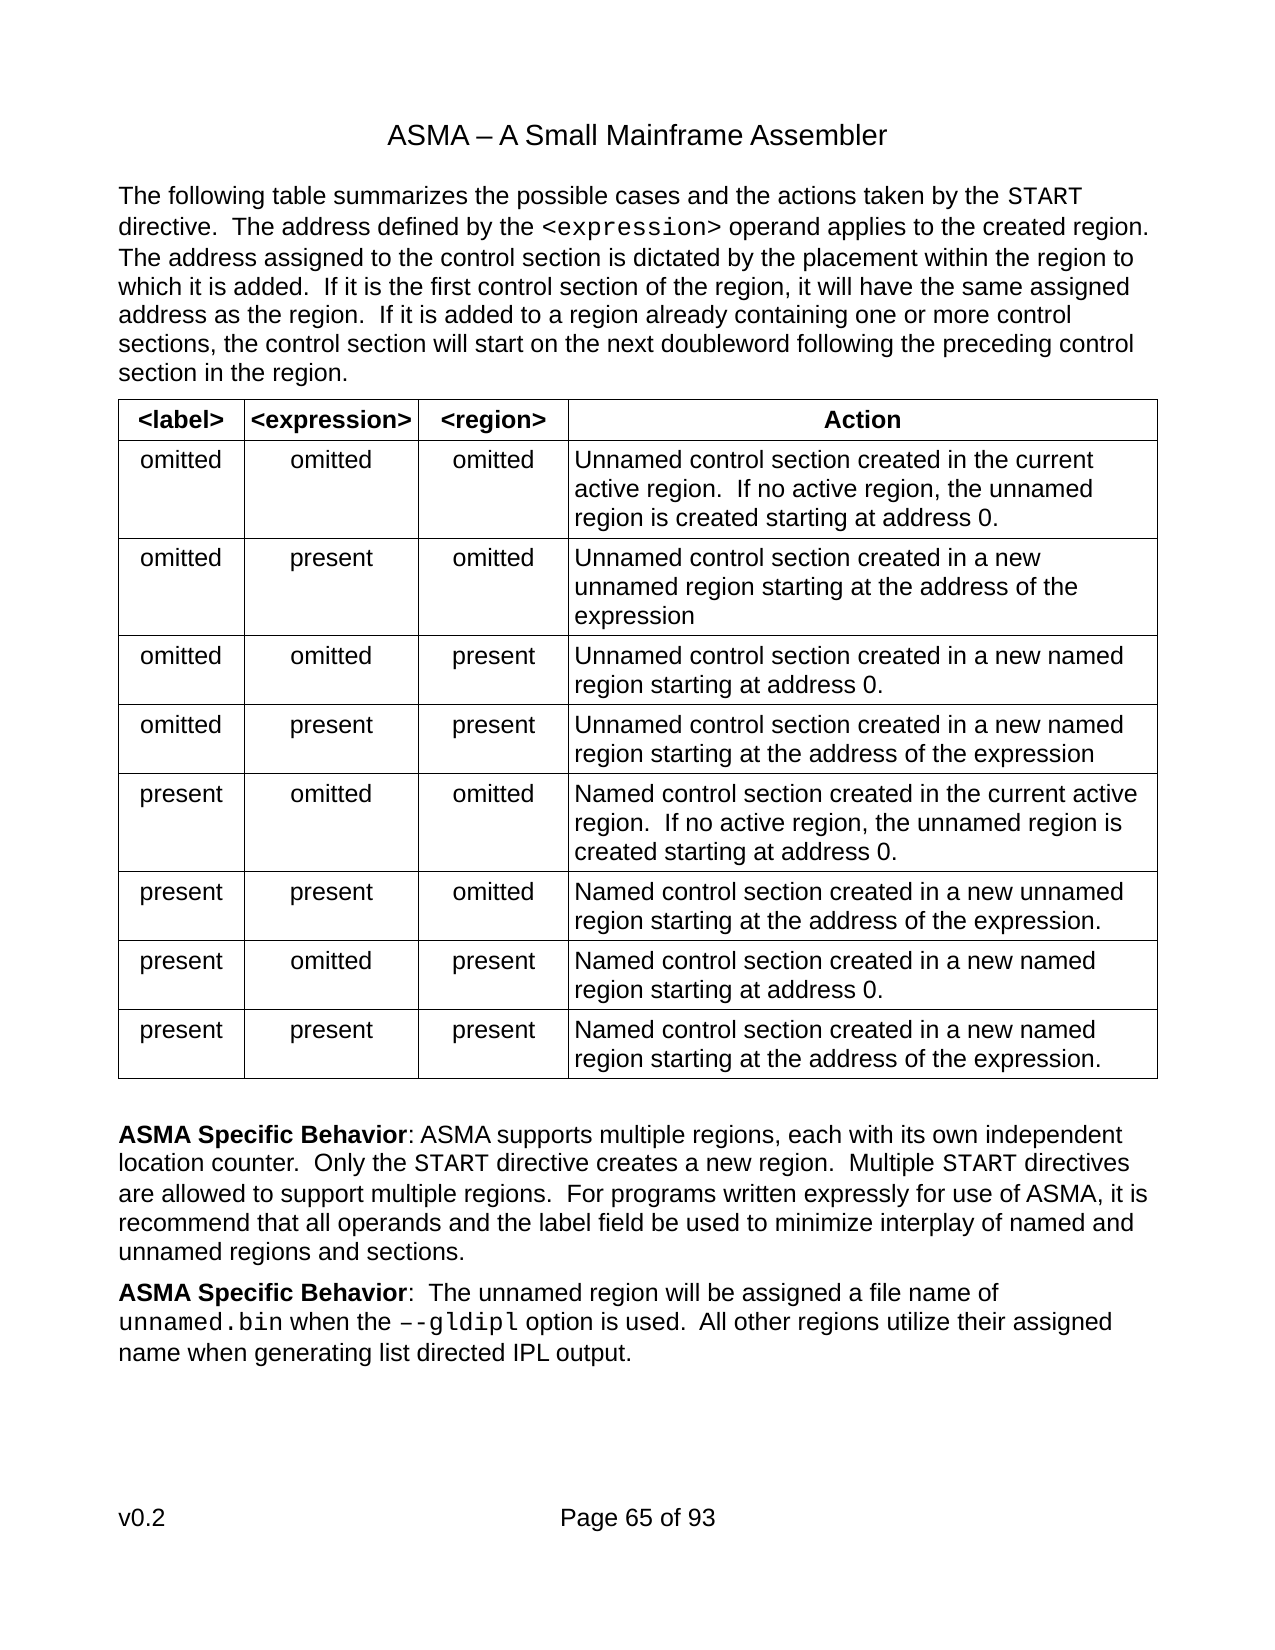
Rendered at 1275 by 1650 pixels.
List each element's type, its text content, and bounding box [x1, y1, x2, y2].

table_header <expression> [245, 400, 418, 439]
table_cell present [119, 872, 244, 940]
table_cell present [245, 705, 418, 773]
table_cell present [419, 941, 568, 1009]
table_cell Unnamed control section created in a new named region starting at address 0. [569, 636, 1157, 704]
table_cell Unnamed control section created in a new named region starting at the address of the expression [569, 705, 1157, 773]
table_cell omitted [245, 441, 418, 537]
table_cell Unnamed control section created in the current active region. If no active region, the unnamed region is created starting at address 0. [569, 441, 1157, 537]
table_cell omitted [245, 774, 418, 871]
table_header Action [569, 400, 1157, 439]
text The following table summarizes the possible cases and the actions taken by the START directive. The address defined by the <expression> operand applies to the created region. The address assigned to the control section is dictated by the placement within the region to which it is added. If it is the first control section of the region, it will have the same assigned address as the region. If it is added to a region already containing one or more control sections, the control section will start on the next doubleword following the preceding control section in the region. [118, 181, 1157, 387]
table_cell Named control section created in a new unnamed region starting at the address of the expression. [569, 872, 1157, 940]
table_cell omitted [419, 774, 568, 871]
table_cell present [119, 941, 244, 1009]
table_cell omitted [419, 539, 568, 635]
table_cell omitted [119, 636, 244, 704]
table_cell present [119, 774, 244, 871]
table_cell Named control section created in a new named region starting at address 0. [569, 941, 1157, 1009]
table_cell omitted [245, 636, 418, 704]
table_cell omitted [419, 441, 568, 537]
text ASMA Specific Behavior: The unnamed region will be assigned a file name of unnamed.bin when the –-gldipl option is used. All other regions utilize their assigned name when generating list directed IPL output. [118, 1278, 1157, 1367]
table_cell omitted [245, 941, 418, 1009]
table_header <label> [119, 400, 244, 439]
table_cell present [419, 636, 568, 704]
table_cell omitted [419, 872, 568, 940]
table_cell present [245, 1010, 418, 1078]
text ASMA Specific Behavior: ASMA supports multiple regions, each with its own independent location counter. Only the START directive creates a new region. Multiple START directives are allowed to support multiple regions. For programs written expressly for use of ASMA, it is recommend that all operands and the label field be used to minimize interplay of named and unnamed regions and sections. [118, 1120, 1157, 1266]
table_header <region> [419, 400, 568, 439]
table_cell omitted [119, 705, 244, 773]
table_cell present [419, 705, 568, 773]
table_cell present [245, 539, 418, 635]
table_cell omitted [119, 441, 244, 537]
table_cell present [419, 1010, 568, 1078]
table_cell Unnamed control section created in a new unnamed region starting at the address of the expression [569, 539, 1157, 635]
table_cell omitted [119, 539, 244, 635]
table_cell present [245, 872, 418, 940]
table_cell Named control section created in the current active region. If no active region, the unnamed region is created starting at address 0. [569, 774, 1157, 871]
table_cell Named control section created in a new named region starting at the address of the expression. [569, 1010, 1157, 1078]
table_cell present [119, 1010, 244, 1078]
